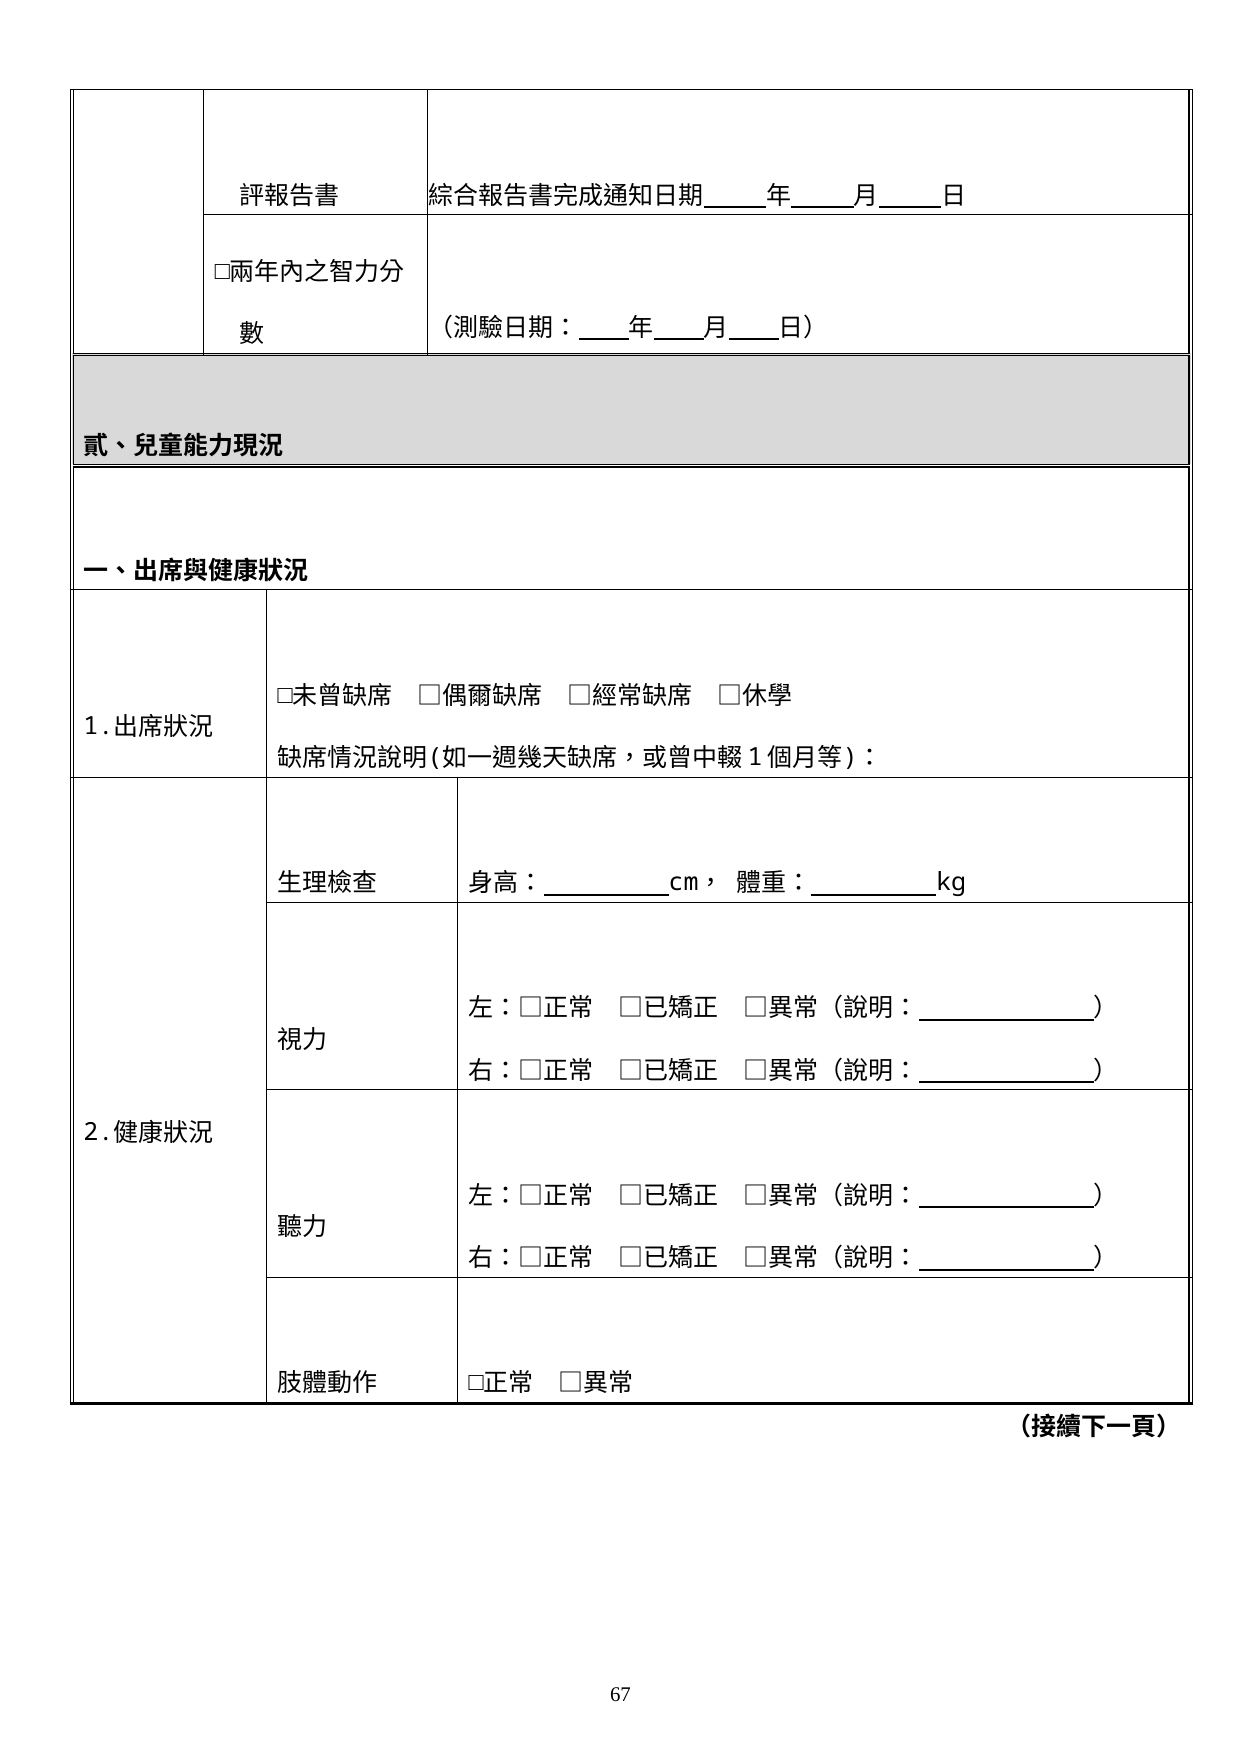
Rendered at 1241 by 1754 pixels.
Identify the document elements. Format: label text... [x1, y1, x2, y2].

table_cell □兩年內之智力分數 [204, 215, 427, 353]
table_cell [74, 90, 203, 353]
table_cell 2.健康狀況 [74, 778, 266, 1402]
table_cell 評報告書 [204, 90, 427, 214]
table_cell 1.出席狀況 [74, 590, 266, 777]
table_cell （測驗日期： 年 月 日） [428, 215, 1188, 353]
table_cell 聽力 [267, 1090, 457, 1277]
table_cell □未曾缺席 □偶爾缺席 □經常缺席 □休學 缺席情況說明(如一週幾天缺席，或曾中輟1個月等)： [267, 590, 1188, 777]
table_cell 肢體動作 [267, 1278, 457, 1402]
table_cell 綜合報告書完成通知日期 年 月 日 [428, 90, 1188, 214]
table_cell 身高： cm， 體重： kg [458, 778, 1188, 902]
table_cell 視力 [267, 903, 457, 1089]
table_cell 左：□正常 □已矯正 □異常（說明： ） 右：□正常 □已矯正 □異常（說明： ） [458, 903, 1188, 1089]
table_cell 貳、兒童能力現況 [74, 356, 1188, 464]
table_cell □正常 □異常 [458, 1278, 1188, 1402]
text （接續下一頁） [59, 1405, 1181, 1442]
table_cell 左：□正常 □已矯正 □異常（說明： ） 右：□正常 □已矯正 □異常（說明： ） [458, 1090, 1188, 1277]
table_cell 生理檢查 [267, 778, 457, 902]
table_cell 一、出席與健康狀況 [74, 468, 1188, 589]
